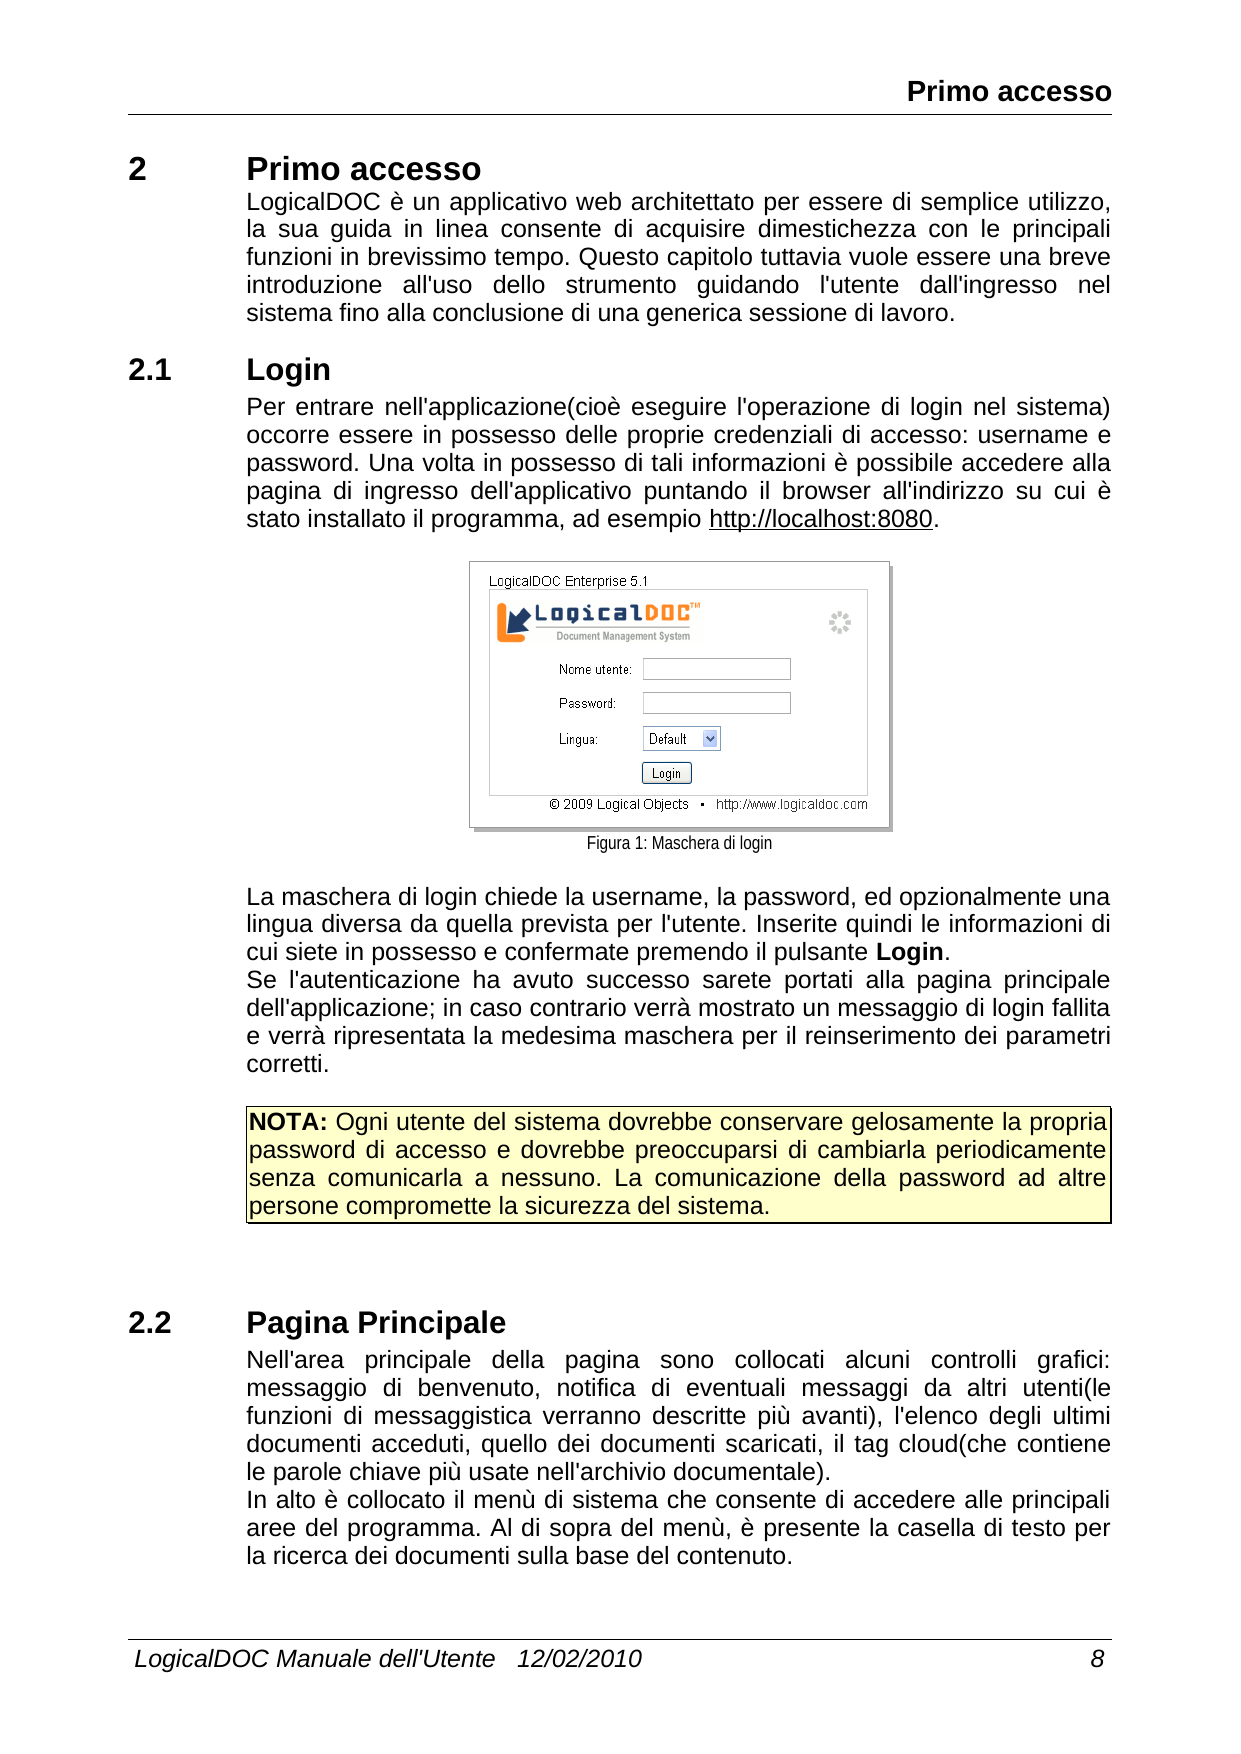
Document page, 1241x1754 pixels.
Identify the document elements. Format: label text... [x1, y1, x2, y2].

text Figura 1: Maschera di login [468, 819, 890, 854]
text Per entrare nell'applicazione(cioè eseguire l'operazione di login nel sistema) occorre essere in possesso delle proprie credenziali di accesso: username e password. Una volta in possesso di tali informazioni è possibile accedere alla pagina di ingresso dell'applicativo puntando il browser all'indirizzo su cui è stato installato il programma, ad esempio http://localhost:8080. [246, 393, 1112, 533]
subtitle Primo accesso [128, 150, 1112, 187]
picture [485, 570, 873, 819]
text LogicalDOC è un applicativo web architettato per essere di semplice utilizzo, la sua guida in linea consente di acquisire dimestichezza con le principali funzioni in brevissimo tempo. Questo capitolo tuttavia vuole essere una breve introduzione all'uso dello strumento guidando l'utente dall'ingresso nel sistema fino alla conclusione di una generica sessione di lavoro. [246, 187, 1112, 327]
text NOTA: Ogni utente del sistema dovrebbe conservare gelosamente la propria password di accesso e dovrebbe preoccuparsi di cambiarla periodicamente senza comunicarla a nessuno. La comunicazione della password ad altre persone compromette la sicurezza del sistema. [247, 1107, 1110, 1222]
text Se l'autenticazione ha avuto successo sarete portati alla pagina principale dell'applicazione; in caso contrario verrà mostrato un messaggio di login fallita e verrà ripresentata la medesima maschera per il reinserimento dei parametri corretti. [246, 966, 1112, 1078]
text Nell'area principale della pagina sono collocati alcuni controlli grafici: messaggio di benvenuto, notifica di eventuali messaggi da altri utenti(le funzioni di messaggistica verranno descritte più avanti), l'elenco degli ultimi documenti acceduti, quello dei documenti scaricati, il tag cloud(che contiene le parole chiave più usate nell'archivio documentale). [246, 1346, 1112, 1486]
text La maschera di login chiede la username, la password, ed opzionalmente una lingua diversa da quella prevista per l'utente. Inserite quindi le informazioni di cui siete in possesso e confermate premendo il pulsante Login. [246, 561, 1112, 966]
subtitle Pagina Principale [128, 1305, 1112, 1340]
text In alto è collocato il menù di sistema che consente di accedere alle principali aree del programma. Al di sopra del menù, è presente la casella di testo per la ricerca dei documenti sulla base del contenuto. [246, 1486, 1112, 1569]
subtitle Login [128, 352, 1112, 387]
